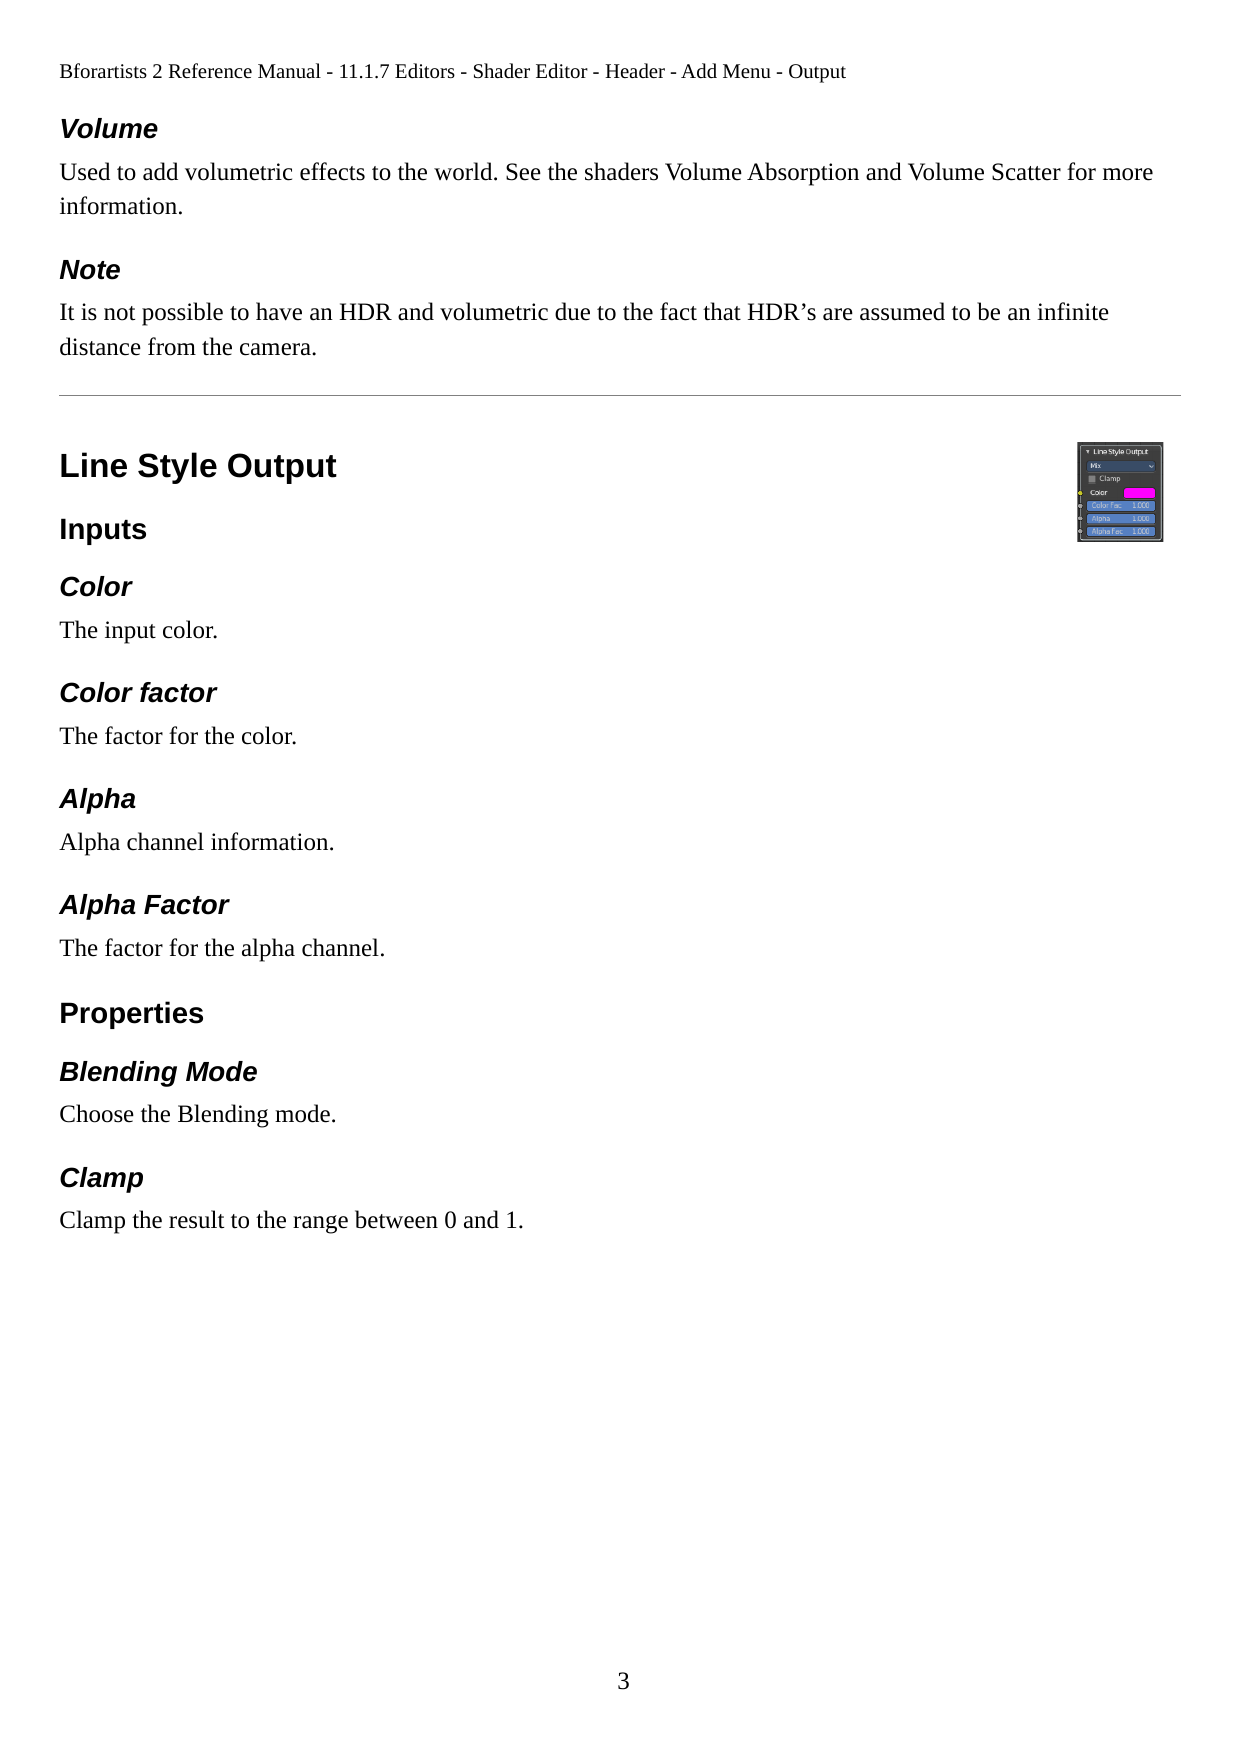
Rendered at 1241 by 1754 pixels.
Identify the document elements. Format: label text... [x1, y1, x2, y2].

text The input color. [59, 615, 1181, 643]
subtitle Note [59, 253, 1181, 285]
subtitle Line Style Output [59, 446, 1077, 484]
text It is not possible to have an HDR and volumetric due to the fact that HDR’s are assumed to be an infinite distance from the camera. [59, 297, 1181, 361]
subtitle Color factor [59, 676, 1181, 708]
text Choose the Blending mode. [59, 1099, 1181, 1128]
subtitle Volume [59, 113, 1181, 144]
text Used to add volumetric effects to the world. See the shaders Volume Absorption and Volume Scatter for more information. [59, 157, 1181, 220]
subtitle Alpha Factor [59, 888, 1181, 920]
subtitle Properties [59, 996, 1181, 1030]
text The factor for the alpha channel. [59, 933, 1181, 961]
subtitle [1164, 446, 1181, 484]
text Clamp the result to the range between 0 and 1. [59, 1205, 1181, 1234]
text The factor for the color. [59, 721, 1181, 749]
text Alpha channel information. [59, 827, 1181, 855]
subtitle Blending Mode [59, 1055, 1181, 1087]
picture [1077, 442, 1164, 542]
subtitle Inputs [59, 512, 1181, 545]
subtitle Alpha [59, 782, 1181, 814]
subtitle Color [59, 570, 1181, 602]
subtitle Clamp [59, 1161, 1181, 1193]
